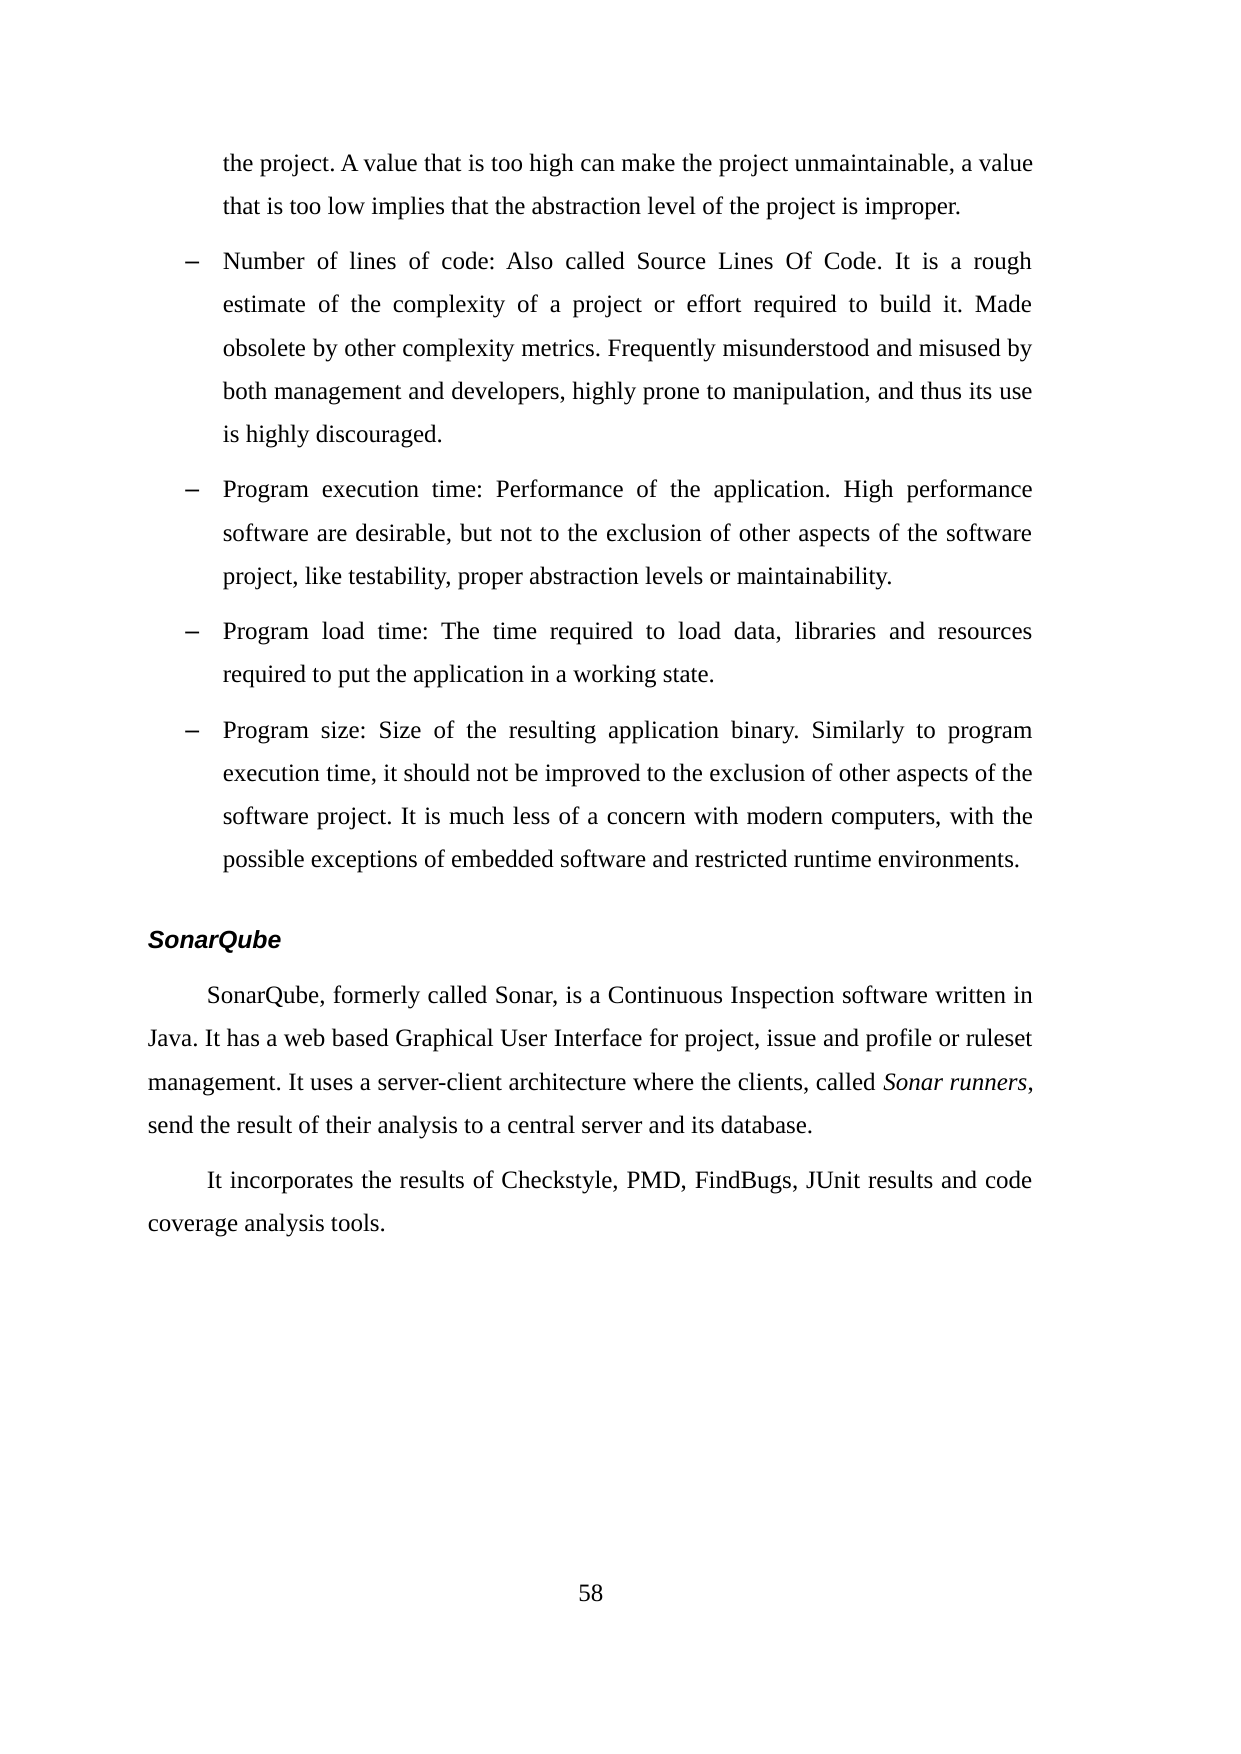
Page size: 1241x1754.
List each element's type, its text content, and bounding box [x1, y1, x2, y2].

list Program execution time: Performance of the application. High performance software are desirable, but not to the exclusion of other aspects of the software project, like testability, proper abstraction levels or maintainability. [185, 474, 1033, 589]
text SonarQube, formerly called Sonar, is a Continuous Inspection software written in Java. It has a web based Graphical User Interface for project, issue and profile or ruleset management. It uses a server-client architecture where the clients, called Sonar runners, send the result of their analysis to a central server and its database. [148, 980, 1033, 1138]
list Program size: Size of the resulting application binary. Similarly to program execution time, it should not be improved to the exclusion of other aspects of the software project. It is much less of a concern with modern computers, with the possible exceptions of embedded software and restricted runtime environments. [185, 715, 1033, 873]
text It incorporates the results of Checkstyle, PMD, FindBugs, JUnit results and code coverage analysis tools. [148, 1165, 1033, 1237]
list the project. A value that is too high can make the project unmaintainable, a value that is too low implies that the abstraction level of the project is improper. [185, 148, 1033, 219]
list Program load time: The time required to load data, libraries and resources required to put the application in a working state. [185, 616, 1033, 688]
subtitle SonarQube [148, 925, 1033, 954]
list Number of lines of code: Also called Source Lines Of Code. It is a rough estimate of the complexity of a project or effort required to build it. Made obsolete by other complexity metrics. Frequently misunderstood and misused by both management and developers, highly prone to manipulation, and thus its use is highly discouraged. [185, 246, 1033, 448]
